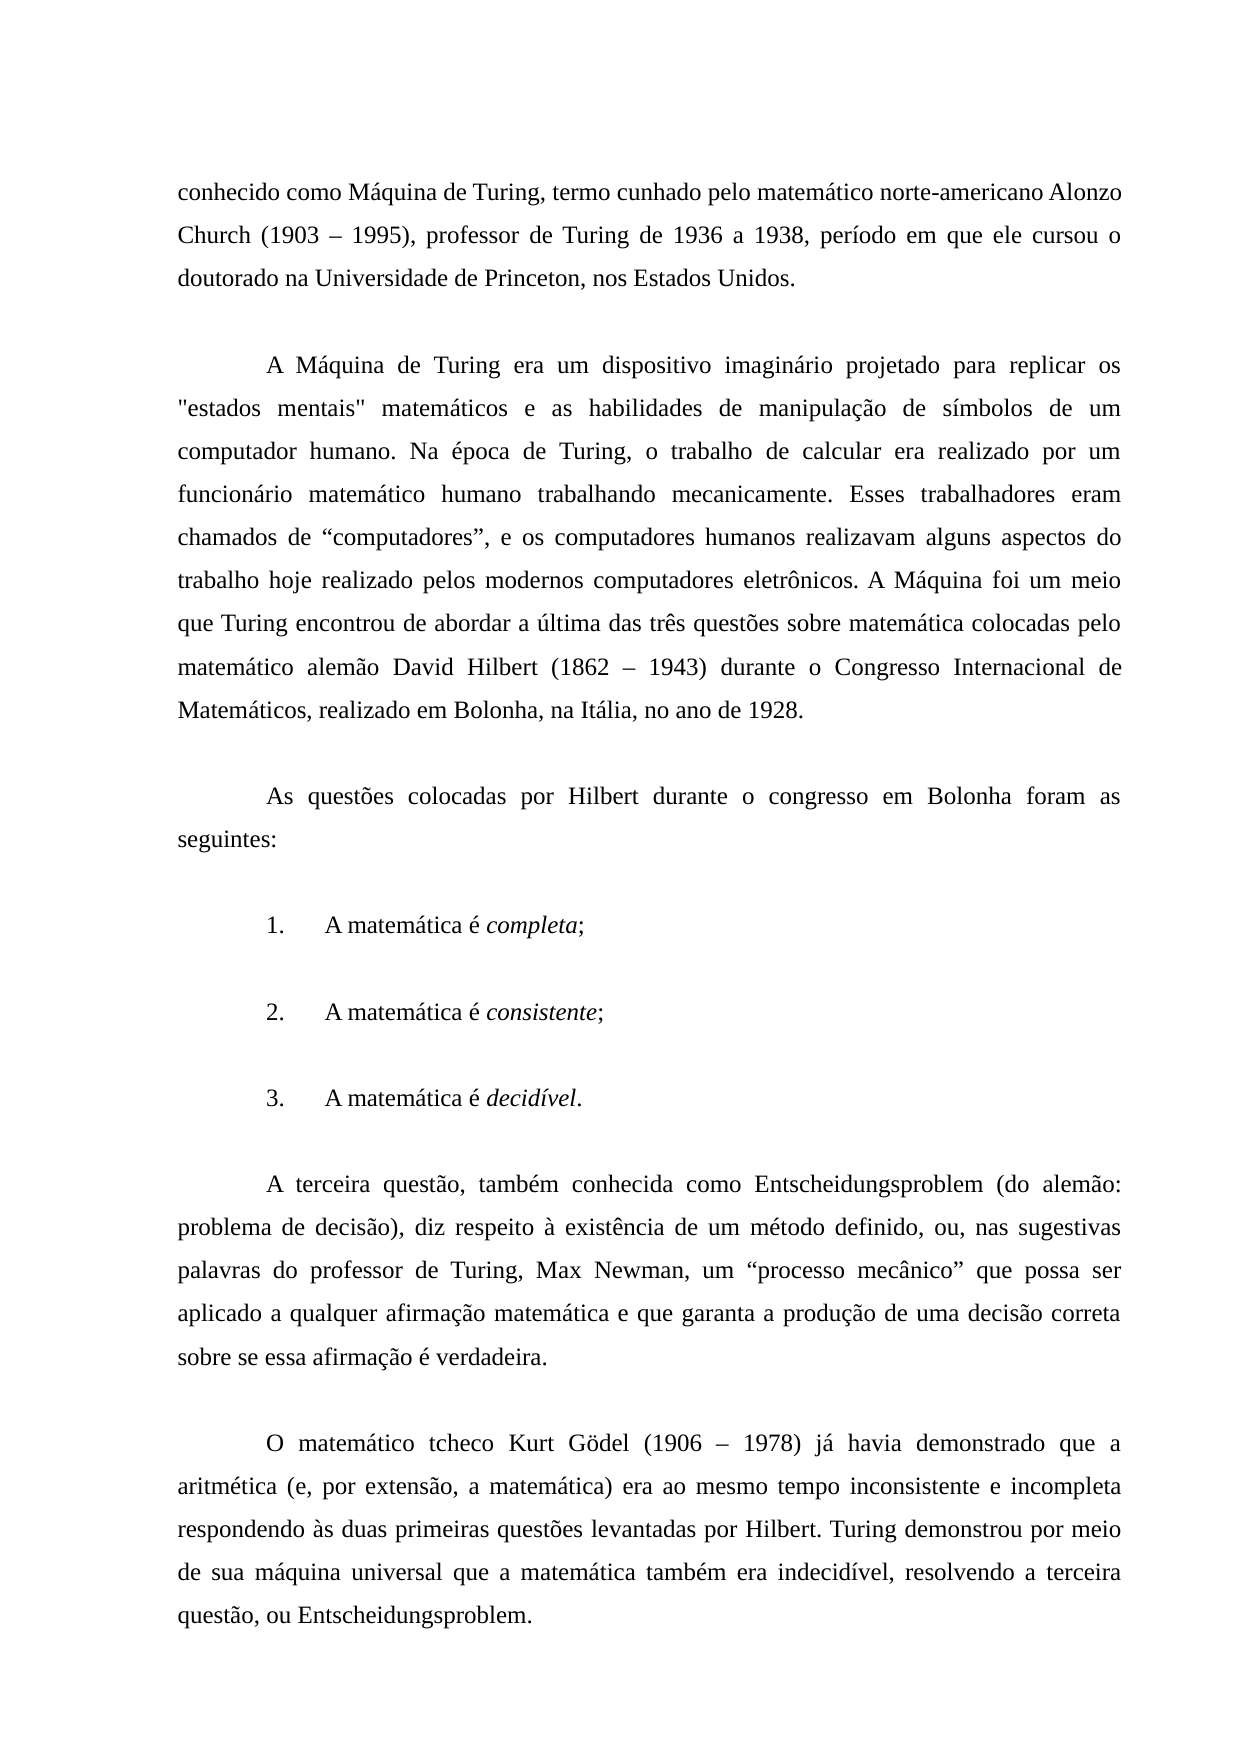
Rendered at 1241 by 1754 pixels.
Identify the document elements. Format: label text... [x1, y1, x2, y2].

text A Máquina de Turing era um dispositivo imaginário projetado para replicar os "estados mentais" matemáticos e as habilidades de manipulação de símbolos de um computador humano. Na época de Turing, o trabalho de calcular era realizado por um funcionário matemático humano trabalhando mecanicamente. Esses trabalhadores eram chamados de “computadores”, e os computadores humanos realizavam alguns aspectos do trabalho hoje realizado pelos modernos computadores eletrônicos. A Máquina foi um meio que Turing encontrou de abordar a última das três questões sobre matemática colocadas pelo matemático alemão David Hilbert (1862 – 1943) durante o Congresso Internacional de Matemáticos, realizado em Bolonha, na Itália, no ano de 1928. [177, 350, 1122, 723]
text As questões colocadas por Hilbert durante o congresso em Bolonha foram as seguintes: [177, 781, 1122, 853]
list A matemática é consistente; [266, 997, 1122, 1025]
text A terceira questão, também conhecida como Entscheidungsproblem (do alemão: problema de decisão), diz respeito à existência de um método definido, ou, nas sugestivas palavras do professor de Turing, Max Newman, um “processo mecânico” que possa ser aplicado a qualquer afirmação matemática e que garanta a produção de uma decisão correta sobre se essa afirmação é verdadeira. [177, 1169, 1122, 1370]
list A matemática é completa; [266, 910, 1122, 939]
text O matemático tcheco Kurt Gödel (1906 – 1978) já havia demonstrado que a aritmética (e, por extensão, a matemática) era ao mesmo tempo inconsistente e incompleta respondendo às duas primeiras questões levantadas por Hilbert. Turing demonstrou por meio de sua máquina universal que a matemática também era indecidível, resolvendo a terceira questão, ou Entscheidungsproblem. [177, 1428, 1122, 1629]
text conhecido como Máquina de Turing, termo cunhado pelo matemático norte-americano Alonzo Church (1903 – 1995), professor de Turing de 1936 a 1938, período em que ele cursou o doutorado na Universidade de Princeton, nos Estados Unidos. [177, 177, 1122, 292]
list A matemática é decidível. [266, 1083, 1122, 1112]
